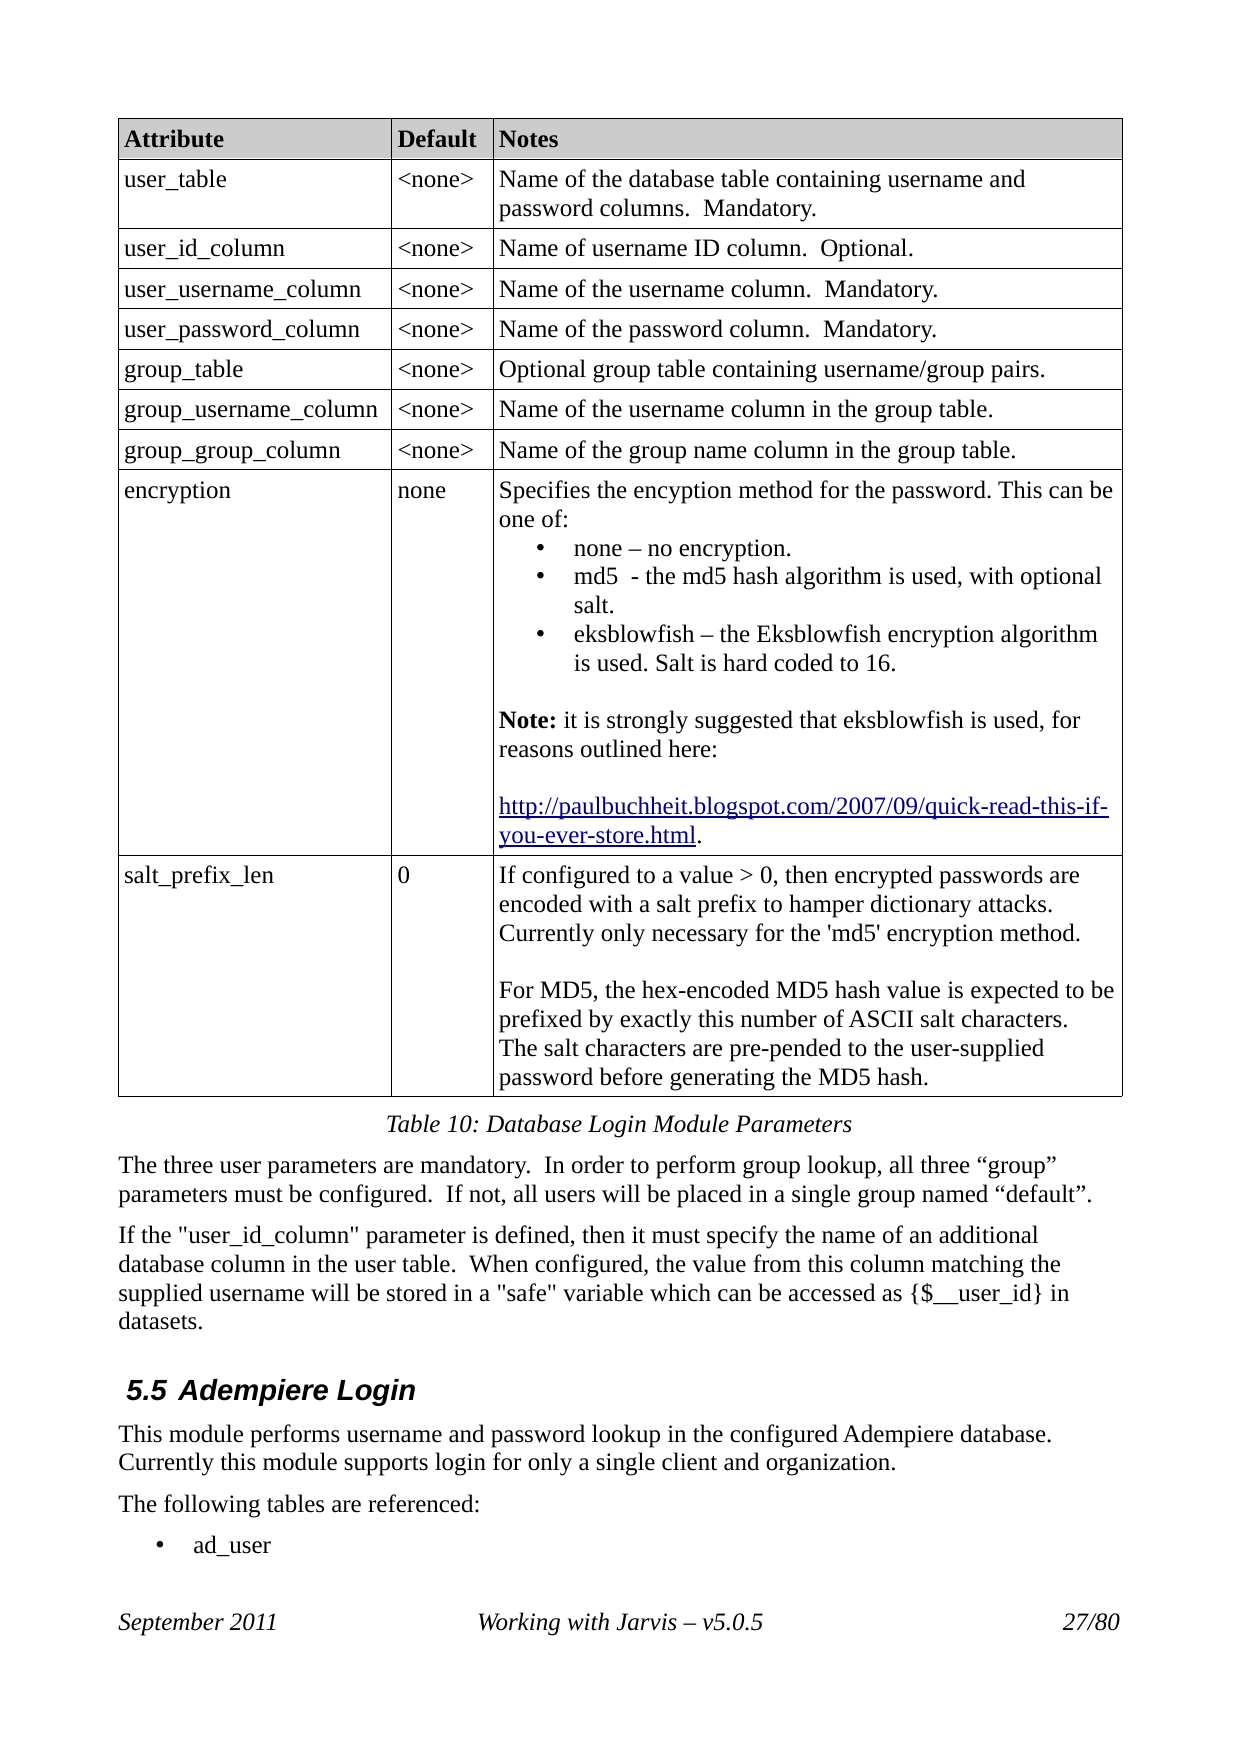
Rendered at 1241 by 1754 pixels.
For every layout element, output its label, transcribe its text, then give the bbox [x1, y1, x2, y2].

table_cell <none> [392, 350, 493, 389]
table_cell Name of the group name column in the group table. [494, 430, 1122, 469]
table_cell Specifies the encyption method for the password. This can be one of: none – no encryption. md5 - the md5 hash algorithm is used, with optional salt. eksblowfish – the Eksblowfish encryption algorithm is used. Salt is hard coded to 16. Note: it is strongly suggested that eksblowfish is used, for reasons outlined here: http://paulbuchheit.blogspot.com/2007/09/quick-read-this-if-you-ever-store.html. [494, 470, 1122, 855]
table_cell <none> [392, 430, 493, 469]
table_cell user_id_column [119, 229, 391, 268]
table_cell <none> [392, 229, 493, 268]
list ad_user [156, 1530, 1122, 1559]
table_cell salt_prefix_len [119, 856, 391, 1096]
table_cell 0 [392, 856, 493, 1096]
subtitle Adempiere Login [118, 1373, 1122, 1406]
text The three user parameters are mandatory. In order to perform group lookup, all three “group” parameters must be configured. If not, all users will be placed in a single group named “default”. [118, 1150, 1122, 1208]
table_cell If configured to a value > 0, then encrypted passwords are encoded with a salt prefix to hamper dictionary attacks. Currently only necessary for the 'md5' encryption method. For MD5, the hex-encoded MD5 hash value is expected to be prefixed by exactly this number of ASCII salt characters. The salt characters are pre-pended to the user-supplied password before generating the MD5 hash. [494, 856, 1122, 1096]
table_cell group_group_column [119, 430, 391, 469]
table_cell user_username_column [119, 269, 391, 308]
table_cell Name of the username column. Mandatory. [494, 269, 1122, 308]
table_header Notes [494, 119, 1122, 158]
table_cell <none> [392, 309, 493, 348]
table_cell group_username_column [119, 390, 391, 429]
text This module performs username and password lookup in the configured Adempiere database. Currently this module supports login for only a single client and organization. [118, 1419, 1122, 1476]
table_cell <none> [392, 390, 493, 429]
table_cell encryption [119, 470, 391, 855]
table_header Default [392, 119, 493, 158]
table_cell Name of username ID column. Optional. [494, 229, 1122, 268]
table_header Attribute [119, 119, 391, 158]
table_cell user_password_column [119, 309, 391, 348]
table_cell group_table [119, 350, 391, 389]
table_cell user_table [119, 160, 391, 227]
table_cell <none> [392, 269, 493, 308]
table_cell none [392, 470, 493, 855]
text If the "user_id_column" parameter is defined, then it must specify the name of an additional database column in the user table. When configured, the value from this column matching the supplied username will be stored in a "safe" variable which can be accessed as {$__user_id} in datasets. [118, 1220, 1122, 1335]
table_cell Name of the password column. Mandatory. [494, 309, 1122, 348]
table_cell Name of the database table containing username and password columns. Mandatory. [494, 160, 1122, 227]
table_cell <none> [392, 160, 493, 227]
table_cell Optional group table containing username/group pairs. [494, 350, 1122, 389]
table_cell Name of the username column in the group table. [494, 390, 1122, 429]
text Table 10: Database Login Module Parameters [118, 1109, 1122, 1138]
text The following tables are referenced: [118, 1489, 1122, 1517]
